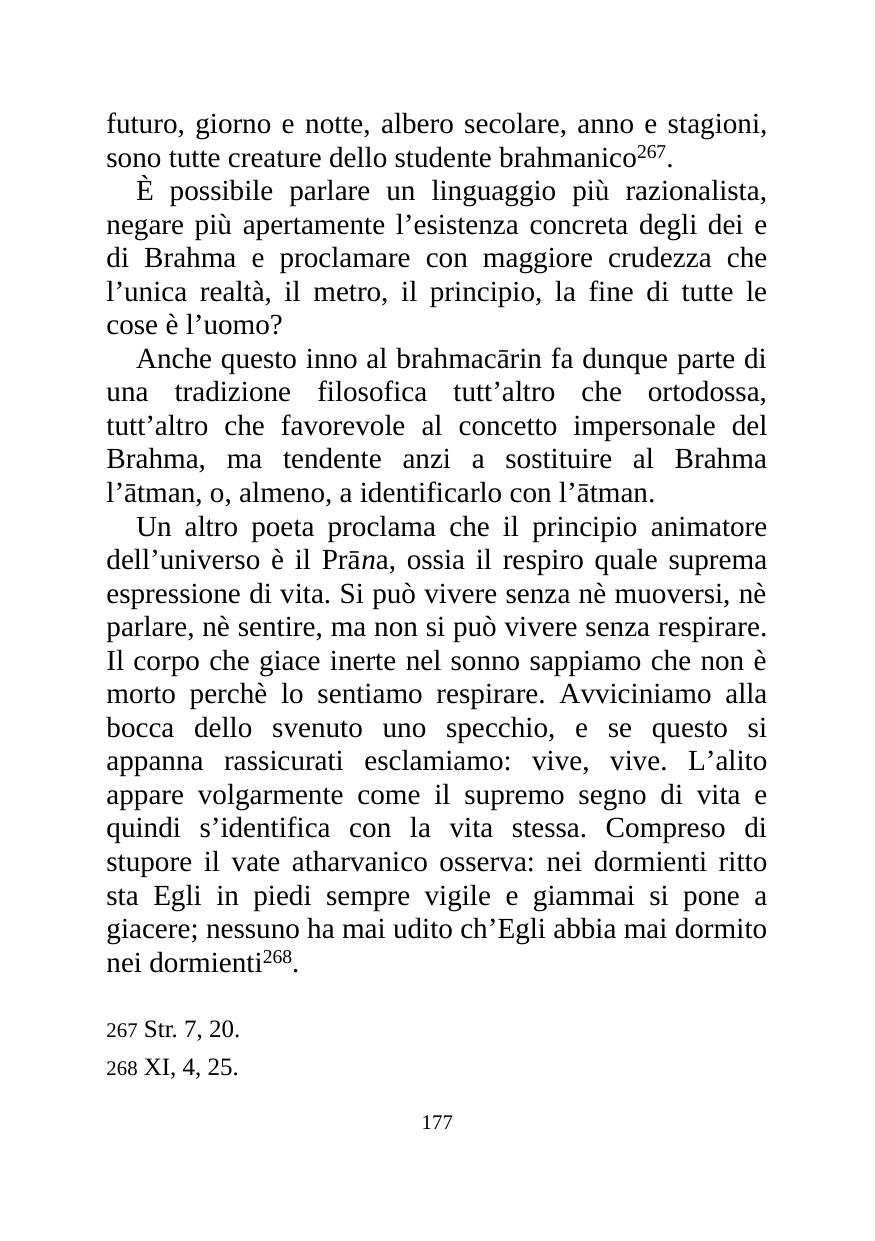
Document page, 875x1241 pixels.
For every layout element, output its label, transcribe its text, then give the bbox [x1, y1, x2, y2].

text Un altro poeta proclama che il principio animatore dell’universo è il Prāna, ossia il respiro quale suprema espressione di vita. Si può vivere senza nè muoversi, nè parlare, nè sentire, ma non si può vivere senza respirare. Il corpo che giace inerte nel sonno sappiamo che non è morto perchè lo sentiamo respirare. Avviciniamo alla bocca dello svenuto uno specchio, e se questo si appanna rassicurati esclamiamo: vive, vive. L’alito appare volgarmente come il supremo segno di vita e quindi s’identifica con la vita stessa. Compreso di stupore il vate atharvanico osserva: nei dormienti ritto sta Egli in piedi sempre vigile e giammai si pone a giacere; nessuno ha mai udito ch’Egli abbia mai dormito nei dormienti. [106, 509, 768, 978]
text Str. 7, 20. [106, 1014, 768, 1043]
text XI, 4, 25. [106, 1052, 768, 1080]
text futuro, giorno e notte, albero secolare, anno e stagioni, sono tutte creature dello studente brahmanico. [106, 106, 768, 173]
text Anche questo inno al brahmacārin fa dunque parte di una tradizione filosofica tutt’altro che ortodossa, tutt’altro che favorevole al concetto impersonale del Brahma, ma tendente anzi a sostituire al Brahma l’ātman, o, almeno, a identificarlo con l’ātman. [106, 341, 768, 509]
text È possibile parlare un linguaggio più razionalista, negare più apertamente l’esistenza concreta degli dei e di Brahma e proclamare con maggiore crudezza che l’unica realtà, il metro, il principio, la fine di tutte le cose è l’uomo? [106, 173, 768, 341]
